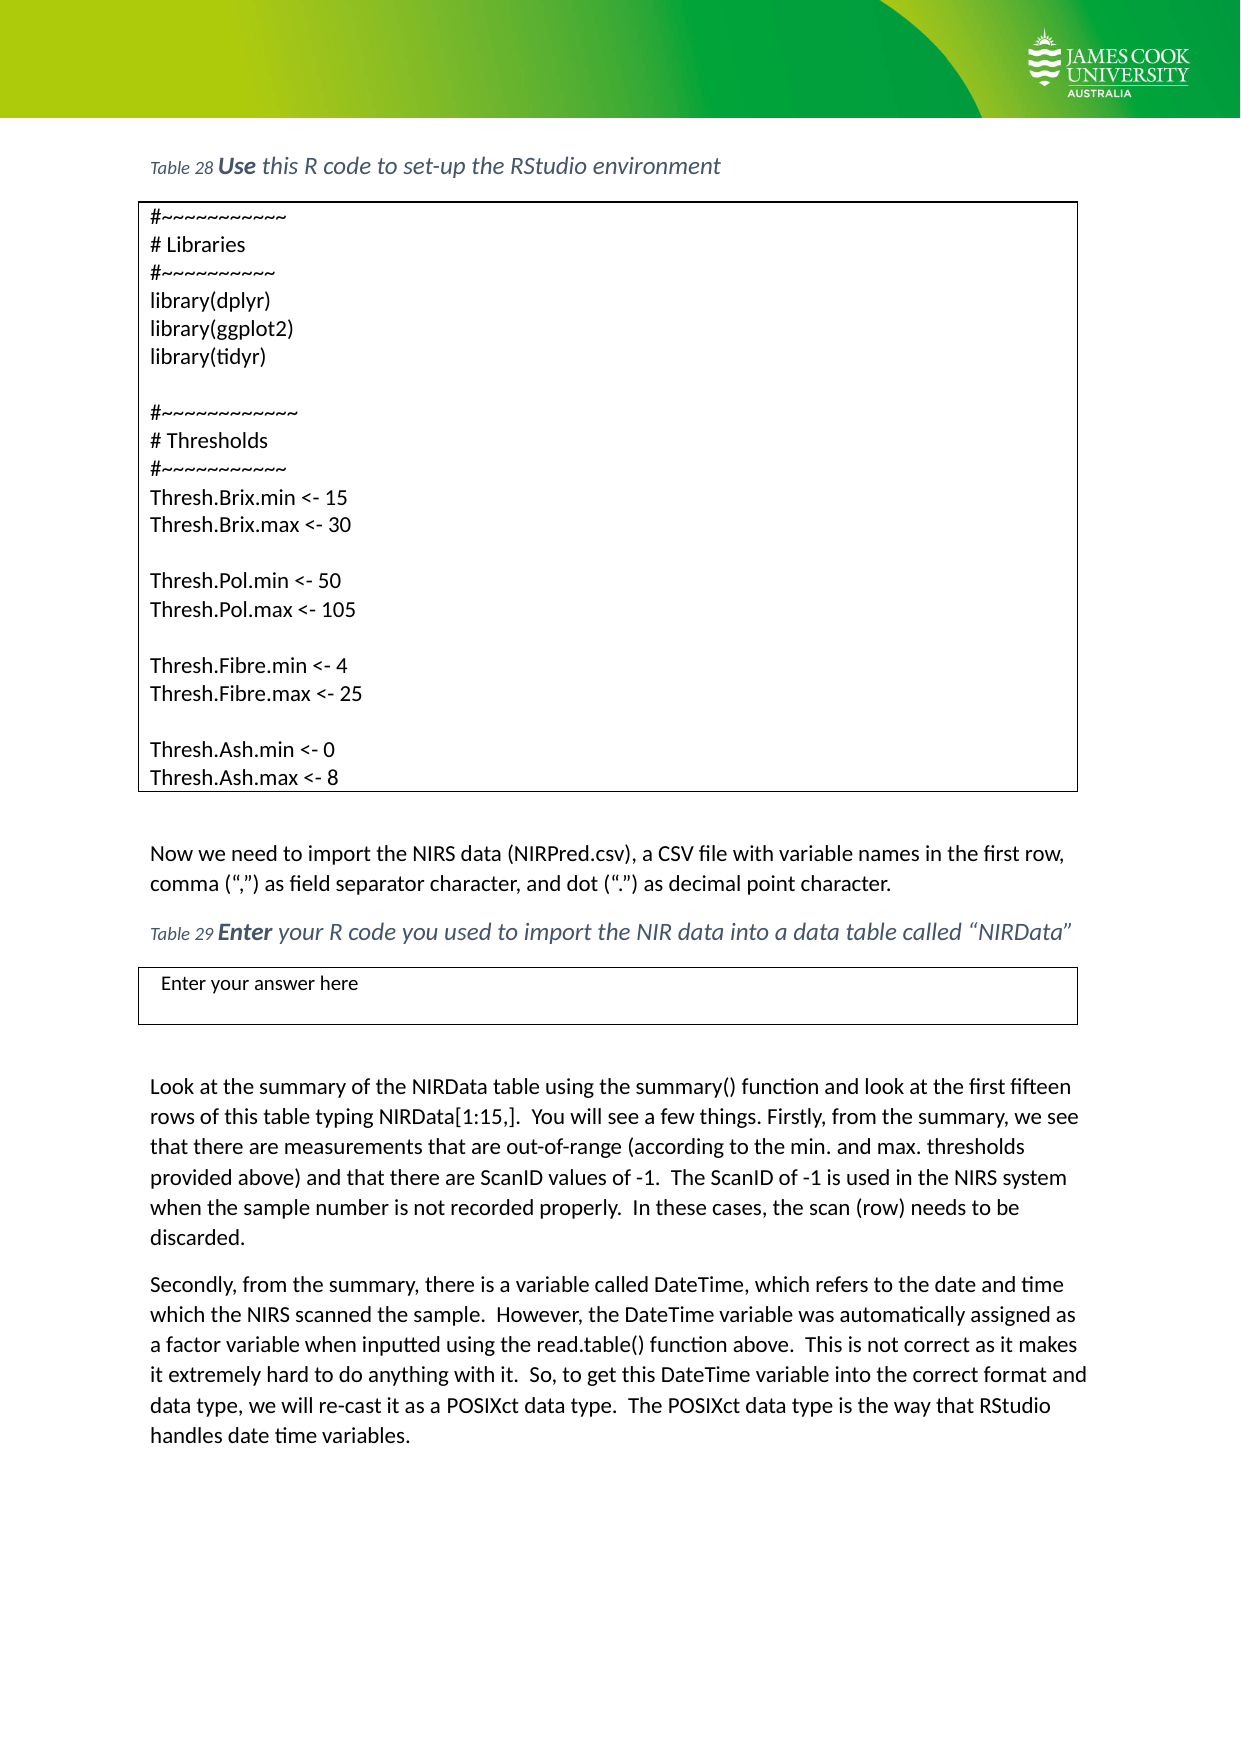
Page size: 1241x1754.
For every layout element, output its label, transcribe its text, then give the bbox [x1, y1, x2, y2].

text Table 28 Use this R code to set-up the RStudio environment [150, 150, 1090, 181]
text Secondly, from the summary, there is a variable called DateTime, which refers to the date and time which the NIRS scanned the sample. However, the DateTime variable was automatically assigned as a factor variable when inputted using the read.table() function above. This is not correct as it makes it extremely hard to do anything with it. So, to get this DateTime variable into the correct format and data type, we will re-cast it as a POSIXct data type. The POSIXct data type is the way that RStudio handles date time variables. [150, 1270, 1090, 1449]
table_header Enter your answer here [139, 968, 1077, 1024]
picture [0, 0, 1241, 118]
text Now we need to import the NIRS data (NIRPred.csv), a CSV file with variable names in the first row, comma (“,”) as field separator character, and dot (“.”) as decimal point character. [150, 839, 1090, 897]
text Look at the summary of the NIRData table using the summary() function and look at the first fifteen rows of this table typing NIRData[1:15,]. You will see a few things. Firstly, from the summary, we see that there are measurements that are out-of-range (according to the min. and max. thresholds provided above) and that there are ScanID values of -1. The ScanID of -1 is used in the NIRS system when the sample number is not recorded properly. In these cases, the scan (row) needs to be discarded. [150, 1072, 1090, 1251]
table_header #~~~~~~~~~~~ # Libraries #~~~~~~~~~~ library(dplyr) library(ggplot2) library(tidyr) #~~~~~~~~~~~~ # Thresholds #~~~~~~~~~~~ Thresh.Brix.min <- 15 Thresh.Brix.max <- 30 Thresh.Pol.min <- 50 Thresh.Pol.max <- 105 Thresh.Fibre.min <- 4 Thresh.Fibre.max <- 25 Thresh.Ash.min <- 0 Thresh.Ash.max <- 8 [139, 203, 1077, 791]
text Table 29 Enter your R code you used to import the NIR data into a data table called “NIRData” [150, 916, 1090, 946]
